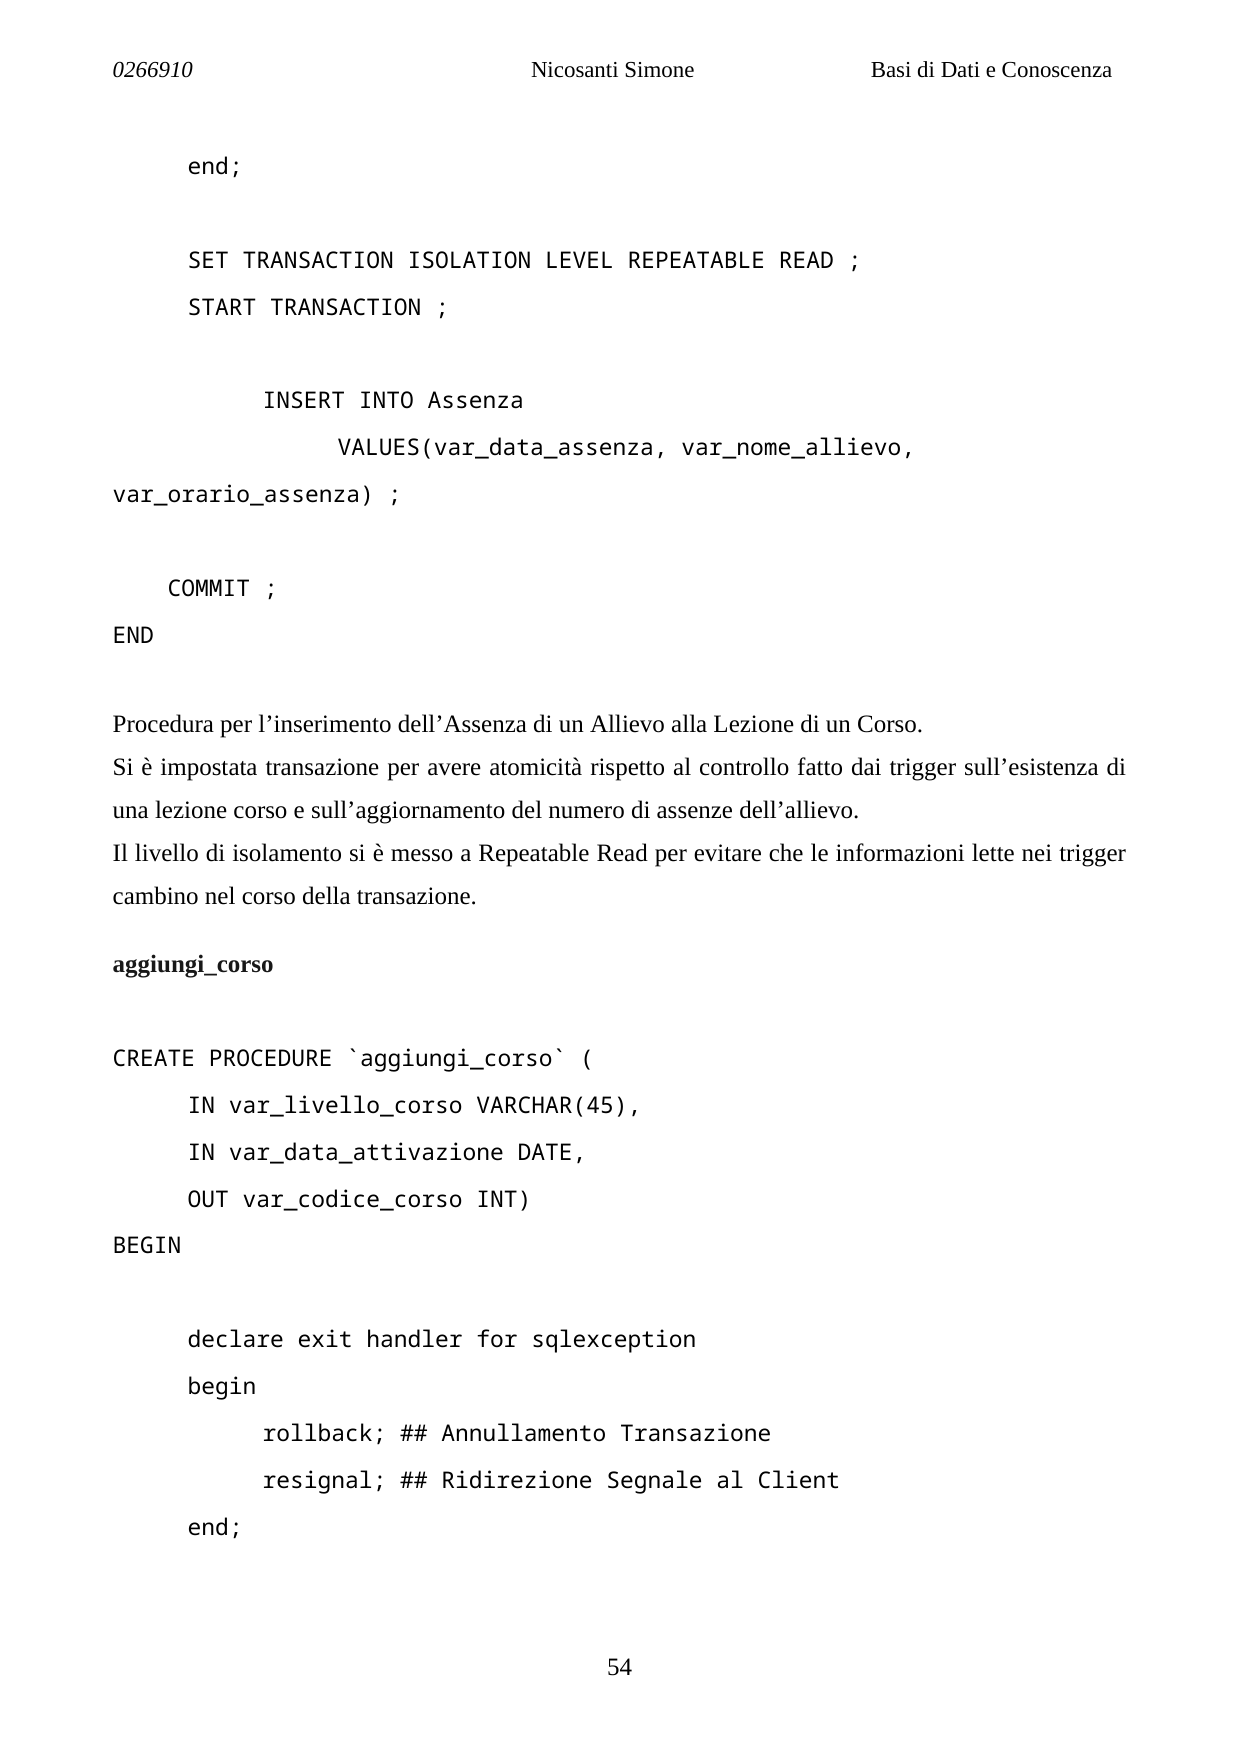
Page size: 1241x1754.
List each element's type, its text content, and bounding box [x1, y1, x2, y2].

text COMMIT ; [112, 572, 1128, 603]
text begin [112, 1370, 1128, 1401]
text declare exit handler for sqlexception [112, 1323, 1128, 1354]
text end; [112, 1511, 1128, 1542]
text BEGIN [112, 1229, 1128, 1261]
text INSERT INTO Assenza [112, 384, 1128, 416]
text IN var_livello_corso VARCHAR(45), [112, 1089, 1128, 1120]
subtitle aggiungi_corso [112, 949, 1128, 978]
text end; [112, 150, 1128, 181]
text CREATE PROCEDURE `aggiungi_corso` ( [112, 1042, 1128, 1073]
text VALUES(var_data_assenza, var_nome_allievo, var_orario_assenza) ; [112, 431, 1128, 509]
text END [112, 619, 1128, 650]
text Si è impostata transazione per avere atomicità rispetto al controllo fatto dai trigger sull’esistenza di una lezione corso e sull’aggiornamento del numero di assenze dell’allievo. [112, 752, 1128, 824]
text Il livello di isolamento si è messo a Repeatable Read per evitare che le informazioni lette nei trigger cambino nel corso della transazione. [112, 838, 1128, 910]
text START TRANSACTION ; [112, 291, 1128, 322]
text Procedura per l’inserimento dell’Assenza di un Allievo alla Lezione di un Corso. [112, 709, 1128, 737]
text resignal; ## Ridirezione Segnale al Client [112, 1464, 1128, 1495]
text SET TRANSACTION ISOLATION LEVEL REPEATABLE READ ; [112, 244, 1128, 275]
text IN var_data_attivazione DATE, [112, 1136, 1128, 1167]
text rollback; ## Annullamento Transazione [112, 1417, 1128, 1448]
text OUT var_codice_corso INT) [112, 1182, 1128, 1214]
